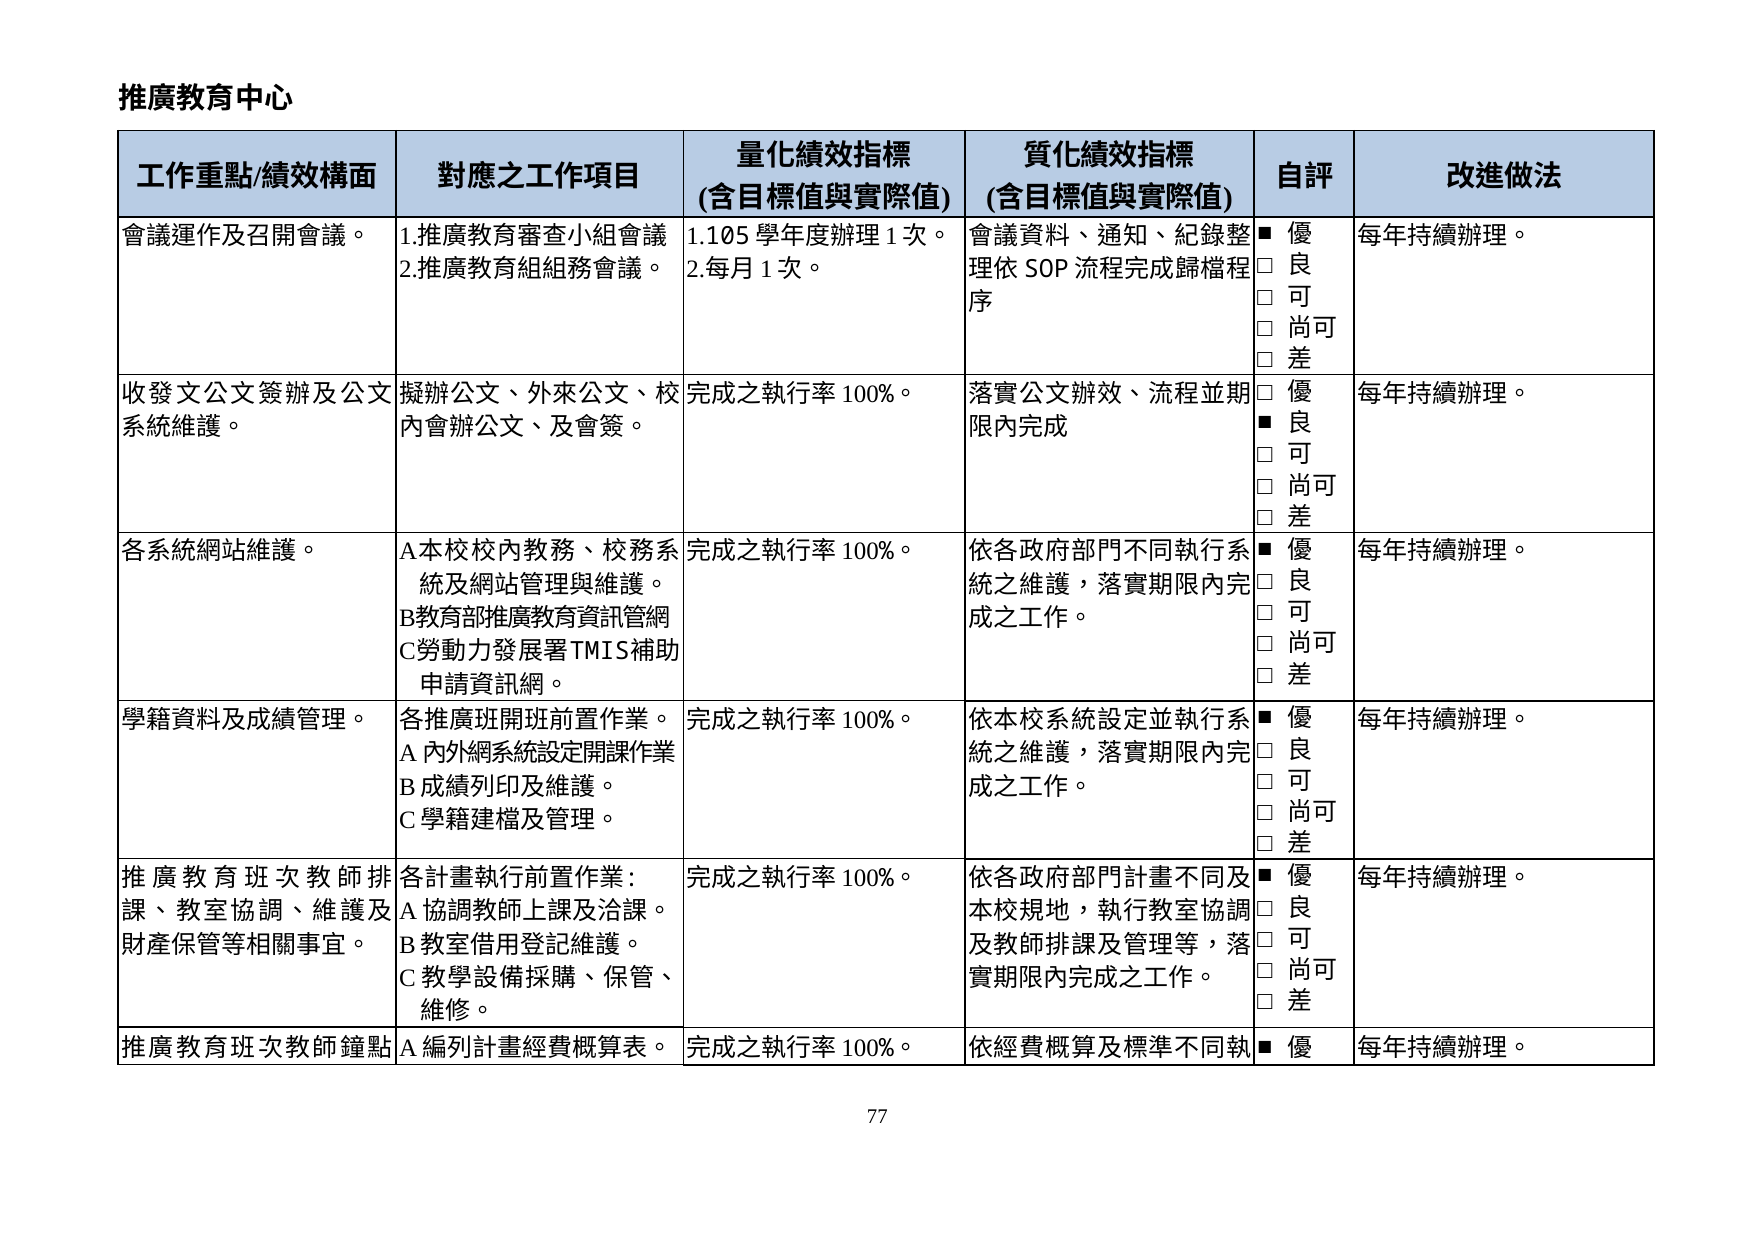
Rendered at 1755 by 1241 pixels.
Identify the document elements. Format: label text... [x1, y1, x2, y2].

table_cell 每年持續辦理。 [1355, 218, 1653, 374]
table_cell 每年持續辦理。 [1355, 375, 1653, 532]
table_cell A編列計畫經費概算表。 [397, 1028, 683, 1064]
table_cell 各推廣班開班前置作業。 A內外網系統設定開課作業 B成績列印及維護。 C學籍建檔及管理。 [397, 701, 683, 858]
text 推廣教育中心 [118, 75, 1636, 117]
table_cell ■ 優 □ 良 □ 可 □ 尚可 □ 差 [1255, 860, 1353, 1026]
table_cell 完成之執行率100%。 [684, 375, 964, 532]
table_cell ■ 優 □ 良 □ 可 □ 尚可 □ 差 [1255, 218, 1353, 374]
table_cell 各系統網站維護。 [119, 533, 395, 700]
table_header 工作重點/績效構面 [119, 131, 395, 216]
table_cell 每年持續辦理。 [1355, 702, 1653, 858]
table_header 量化績效指標 (含目標值與實際值) [684, 131, 964, 216]
table_cell ■ 優 [1255, 1028, 1353, 1064]
table_cell ■ 優 □ 良 □ 可 □ 尚可 □ 差 [1255, 702, 1353, 858]
table_header 改進做法 [1355, 131, 1653, 216]
table_cell 完成之執行率100%。 [684, 859, 964, 1026]
table_cell 會議運作及召開會議。 [119, 218, 395, 374]
table_cell 1.推廣教育審查小組會議 2.推廣教育組組務會議。 [397, 218, 683, 374]
table_cell ■ 優 □ 良 □ 可 □ 尚可 □ 差 [1255, 533, 1353, 700]
table_cell □ 優 ■ 良 □ 可 □ 尚可 □ 差 [1255, 375, 1353, 532]
table_header 對應之工作項目 [397, 131, 683, 216]
table_cell 每年持續辦理。 [1355, 533, 1653, 700]
table_cell 學籍資料及成績管理。 [119, 701, 395, 858]
table_cell 每年持續辦理。 [1355, 1028, 1653, 1064]
table_cell 依經費概算及標準不同執 [966, 1028, 1253, 1064]
table_cell 完成之執行率100%。 [684, 533, 964, 700]
table_header 自評 [1255, 131, 1353, 216]
table_cell 完成之執行率100%。 [684, 1028, 964, 1064]
table_cell 依各政府部門不同執行系統之維護，落實期限內完成之工作。 [966, 533, 1253, 700]
table_cell 推廣教育班次教師鐘點 [119, 1028, 395, 1064]
table_header 質化績效指標 (含目標值與實際值) [966, 131, 1253, 216]
table_cell 依各政府部門計畫不同及本校規地，執行教室協調及教師排課及管理等，落實期限內完成之工作。 [966, 860, 1253, 1026]
table_cell 1.105學年度辦理1次。 2.每月1次。 [684, 218, 964, 374]
table_cell 會議資料、通知、紀錄整理依SOP流程完成歸檔程序 [966, 218, 1253, 374]
table_cell 完成之執行率100%。 [684, 701, 964, 858]
table_cell 依本校系統設定並執行系統之維護，落實期限內完成之工作。 [966, 702, 1253, 858]
table_cell 落實公文辦效、流程並期限內完成 [966, 375, 1253, 532]
table_cell A本校校內教務、校務系統及網站管理與維護。 B教育部推廣教育資訊管網 C勞動力發展署TMIS補助申請資訊網。 [397, 533, 683, 700]
table_cell 推廣教育班次教師排課、教室協調、維護及財產保管等相關事宜。 [119, 859, 395, 1026]
table_cell 擬辦公文、外來公文、校內會辦公文、及會簽。 [397, 375, 683, 532]
table_cell 各計畫執行前置作業: A協調教師上課及洽課。 B教室借用登記維護。 C教學設備採購、保管、維修。 [397, 859, 683, 1026]
table_cell 收發文公文簽辦及公文系統維護。 [119, 375, 395, 532]
table_cell 每年持續辦理。 [1355, 860, 1653, 1026]
